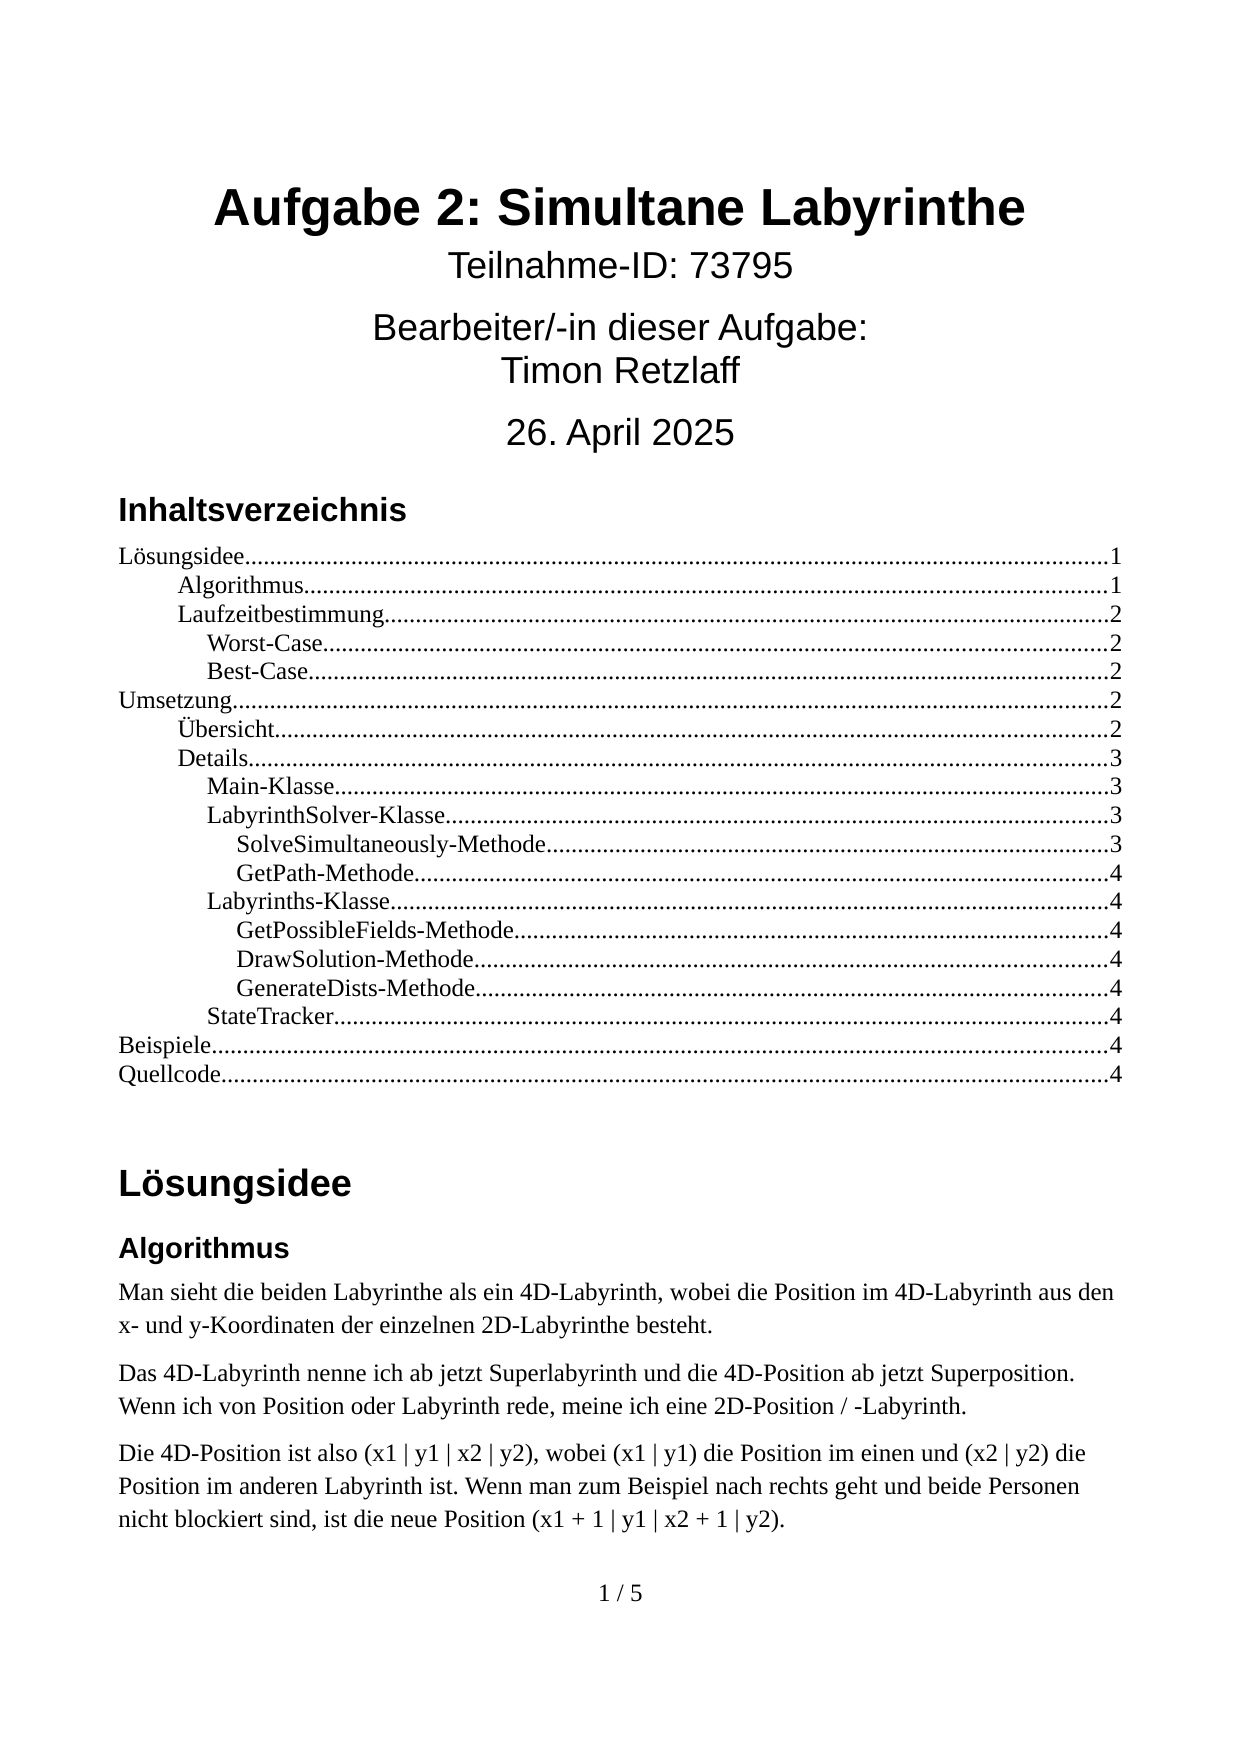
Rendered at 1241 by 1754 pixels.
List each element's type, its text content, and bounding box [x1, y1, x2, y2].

text Das 4D-Labyrinth nenne ich ab jetzt Superlabyrinth und die 4D-Position ab jetzt Superposition. Wenn ich von Position oder Labyrinth rede, meine ich eine 2D-Position / -Labyrinth. [118, 1358, 1122, 1419]
subtitle Teilnahme-ID: 73795 [118, 243, 1122, 286]
text Labyrinths-Klasse 4 [207, 886, 1122, 915]
text LabyrinthSolver-Klasse 3 [207, 800, 1122, 829]
text StateTracker 4 [207, 1001, 1122, 1030]
subtitle Lösungsidee [118, 1160, 1122, 1204]
text GenerateDists-Methode 4 [236, 973, 1122, 1001]
subtitle 26. April 2025 [118, 410, 1122, 453]
text Beispiele 4 [118, 1030, 1122, 1059]
subtitle Algorithmus [118, 1231, 1122, 1264]
subtitle Inhaltsverzeichnis [118, 491, 1122, 529]
text GetPossibleFields-Methode 4 [236, 915, 1122, 944]
text Details 3 [177, 743, 1122, 771]
text Laufzeitbestimmung 2 [177, 599, 1122, 628]
text GetPath-Methode 4 [236, 858, 1122, 886]
subtitle Bearbeiter/-in dieser Aufgabe: Timon Retzlaff [118, 305, 1122, 391]
text Aufgabe 2: Simultane Labyrinthe [118, 177, 1122, 237]
text Umsetzung 2 [118, 685, 1122, 714]
text Übersicht 2 [177, 714, 1122, 743]
text Quellcode 4 [118, 1059, 1122, 1088]
text Worst-Case 2 [207, 628, 1122, 656]
text Algorithmus 1 [177, 570, 1122, 599]
text Die 4D-Position ist also (x1 | y1 | x2 | y2), wobei (x1 | y1) die Position im einen und (x2 | y2) die Position im anderen Labyrinth ist. Wenn man zum Beispiel nach rechts geht und beide Personen nicht blockiert sind, ist die neue Position (x1 + 1 | y1 | x2 + 1 | y2). [118, 1438, 1122, 1533]
text Lösungsidee 1 [118, 541, 1122, 570]
text Best-Case 2 [207, 656, 1122, 685]
text Main-Klasse 3 [207, 771, 1122, 800]
text Man sieht die beiden Labyrinthe als ein 4D-Labyrinth, wobei die Position im 4D-Labyrinth aus den x- und y-Koordinaten der einzelnen 2D-Labyrinthe besteht. [118, 1277, 1122, 1339]
text SolveSimultaneously-Methode 3 [236, 829, 1122, 858]
text DrawSolution-Methode 4 [236, 944, 1122, 973]
